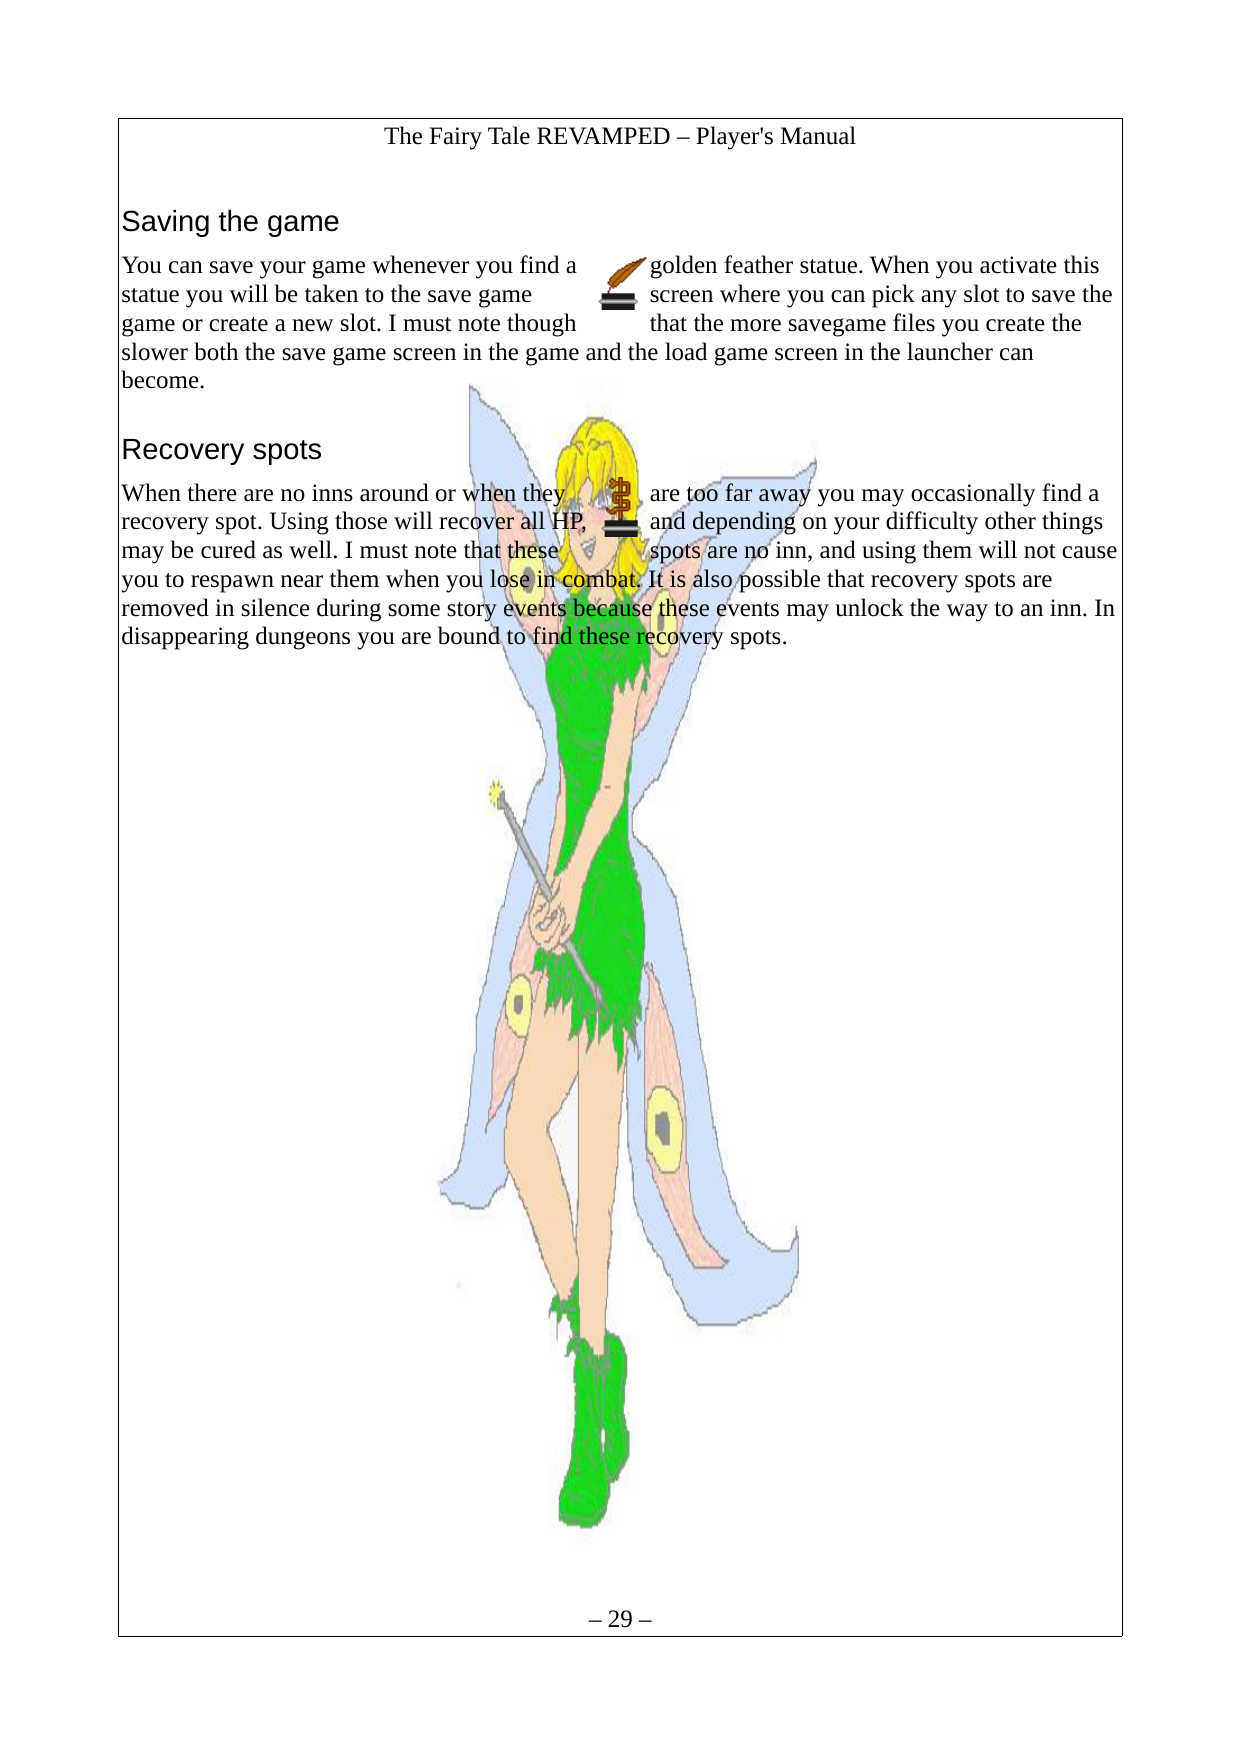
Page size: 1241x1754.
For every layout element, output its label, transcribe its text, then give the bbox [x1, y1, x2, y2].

subtitle Saving the game [121, 204, 1119, 238]
subtitle Recovery spots [121, 432, 1119, 465]
text When there are no inns around or when they are too far away you may occasionally find a recovery spot. Using those will recover all HP, and depending on your difficulty other things may be cured as well. I must note that these spots are no inn, and using them will not cause you to respawn near them when you lose in combat. It is also possible that recovery spots are removed in silence during some story events because these events may unlock the way to an inn. In disappearing dungeons you are bound to find these recovery spots. [121, 478, 1119, 650]
picture [119, 119, 1122, 1636]
text You can save your game whenever you find a golden feather statue. When you activate this statue you will be taken to the save game screen where you can pick any slot to save the game or create a new slot. I must note though that the more savegame files you create the slower both the save game screen in the game and the load game screen in the launcher can become. [121, 250, 1119, 394]
